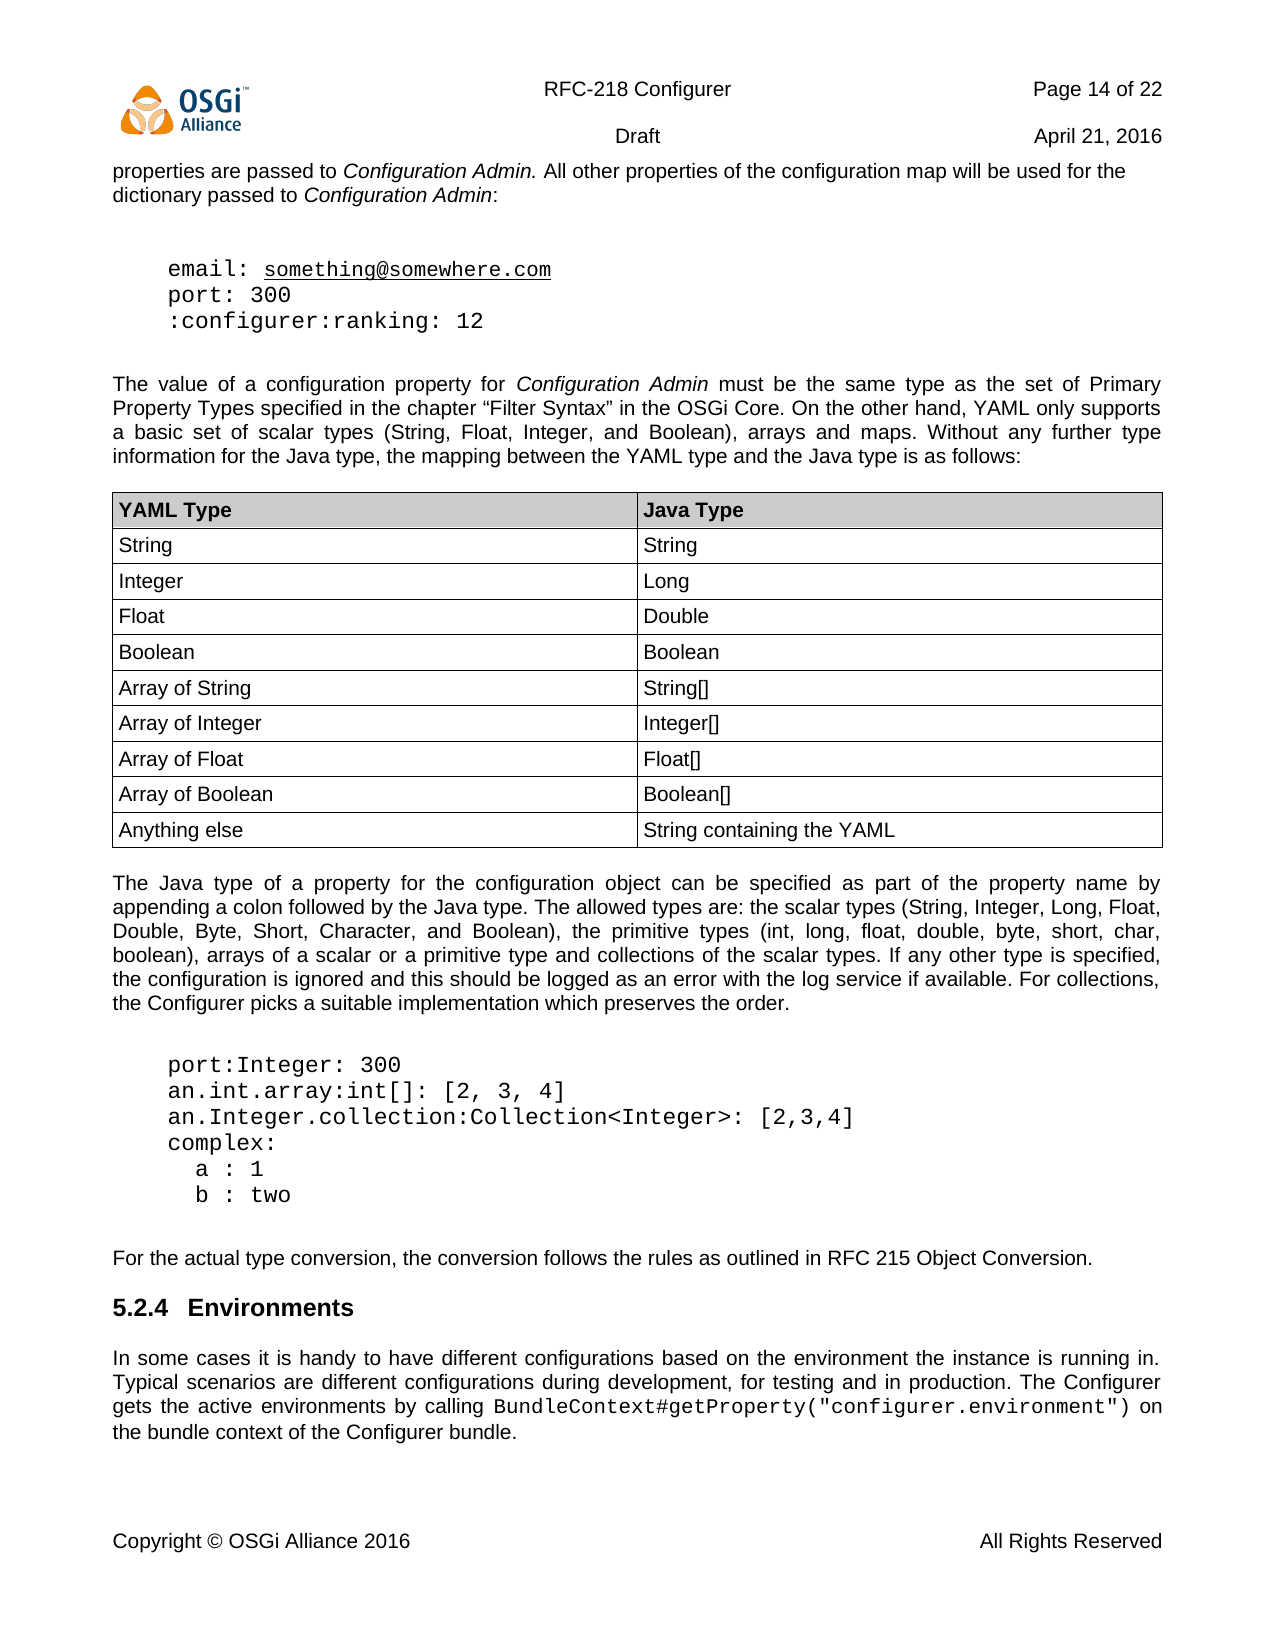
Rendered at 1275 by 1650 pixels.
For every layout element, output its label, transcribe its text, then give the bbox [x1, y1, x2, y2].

picture [113, 78, 257, 142]
text port:Integer: 300 an.int.array:int[]: [2, 3, 4] an.Integer.collection:Collection<Integer>: [2,3,4] complex: a : 1 b : two [112, 1027, 1162, 1233]
table_cell Anything else [113, 813, 637, 847]
table_cell Boolean[] [638, 777, 1162, 812]
table_header YAML Type [113, 493, 637, 527]
table_cell Array of Integer [113, 706, 637, 741]
table_cell Boolean [638, 635, 1162, 669]
table_cell String [638, 529, 1162, 563]
table_cell String [113, 529, 637, 563]
table_header Java Type [638, 493, 1162, 527]
table_cell Array of Float [113, 742, 637, 776]
text In some cases it is handy to have different configurations based on the environment the instance is running in. Typical scenarios are different configurations during development, for testing and in production. The Configurer gets the active environments by calling BundleContext#getProperty("configurer.environment") on the bundle context of the Configurer bundle. [112, 1346, 1162, 1444]
table_cell Boolean [113, 635, 637, 669]
table_cell Array of Boolean [113, 777, 637, 812]
text properties are passed to Configuration Admin. All other properties of the configuration map will be used for the dictionary passed to Configuration Admin: [112, 159, 1162, 207]
table_cell String containing the YAML [638, 813, 1162, 847]
table_cell String[] [638, 671, 1162, 705]
table_cell Double [638, 600, 1162, 634]
table_cell Long [638, 564, 1162, 598]
text For the actual type conversion, the conversion follows the rules as outlined in RFC 215 Object Conversion. [112, 1245, 1162, 1269]
table_cell Float [113, 600, 637, 634]
subtitle Environments [112, 1293, 1162, 1322]
table_cell Float[] [638, 742, 1162, 776]
table_cell Array of String [113, 671, 637, 705]
text email: something@somewhere.com port: 300 :configurer:ranking: 12 [112, 232, 1162, 359]
text The Java type of a property for the configuration object can be specified as part of the property name by appending a colon followed by the Java type. The allowed types are: the scalar types (String, Integer, Long, Float, Double, Byte, Short, Character, and Boolean), the primitive types (int, long, float, double, byte, short, char, boolean), arrays of a scalar or a primitive type and collections of the scalar types. If any other type is specified, the configuration is ignored and this should be logged as an error with the log service if available. For collections, the Configurer picks a suitable implementation which preserves the order. [112, 871, 1162, 1015]
table_cell Integer [113, 564, 637, 598]
text The value of a configuration property for Configuration Admin must be the same type as the set of Primary Property Types specified in the chapter “Filter Syntax” in the OSGi Core. On the other hand, YAML only supports a basic set of scalar types (String, Float, Integer, and Boolean), arrays and maps. Without any further type information for the Java type, the mapping between the YAML type and the Java type is as follows: [112, 372, 1162, 468]
table_cell Integer[] [638, 706, 1162, 741]
